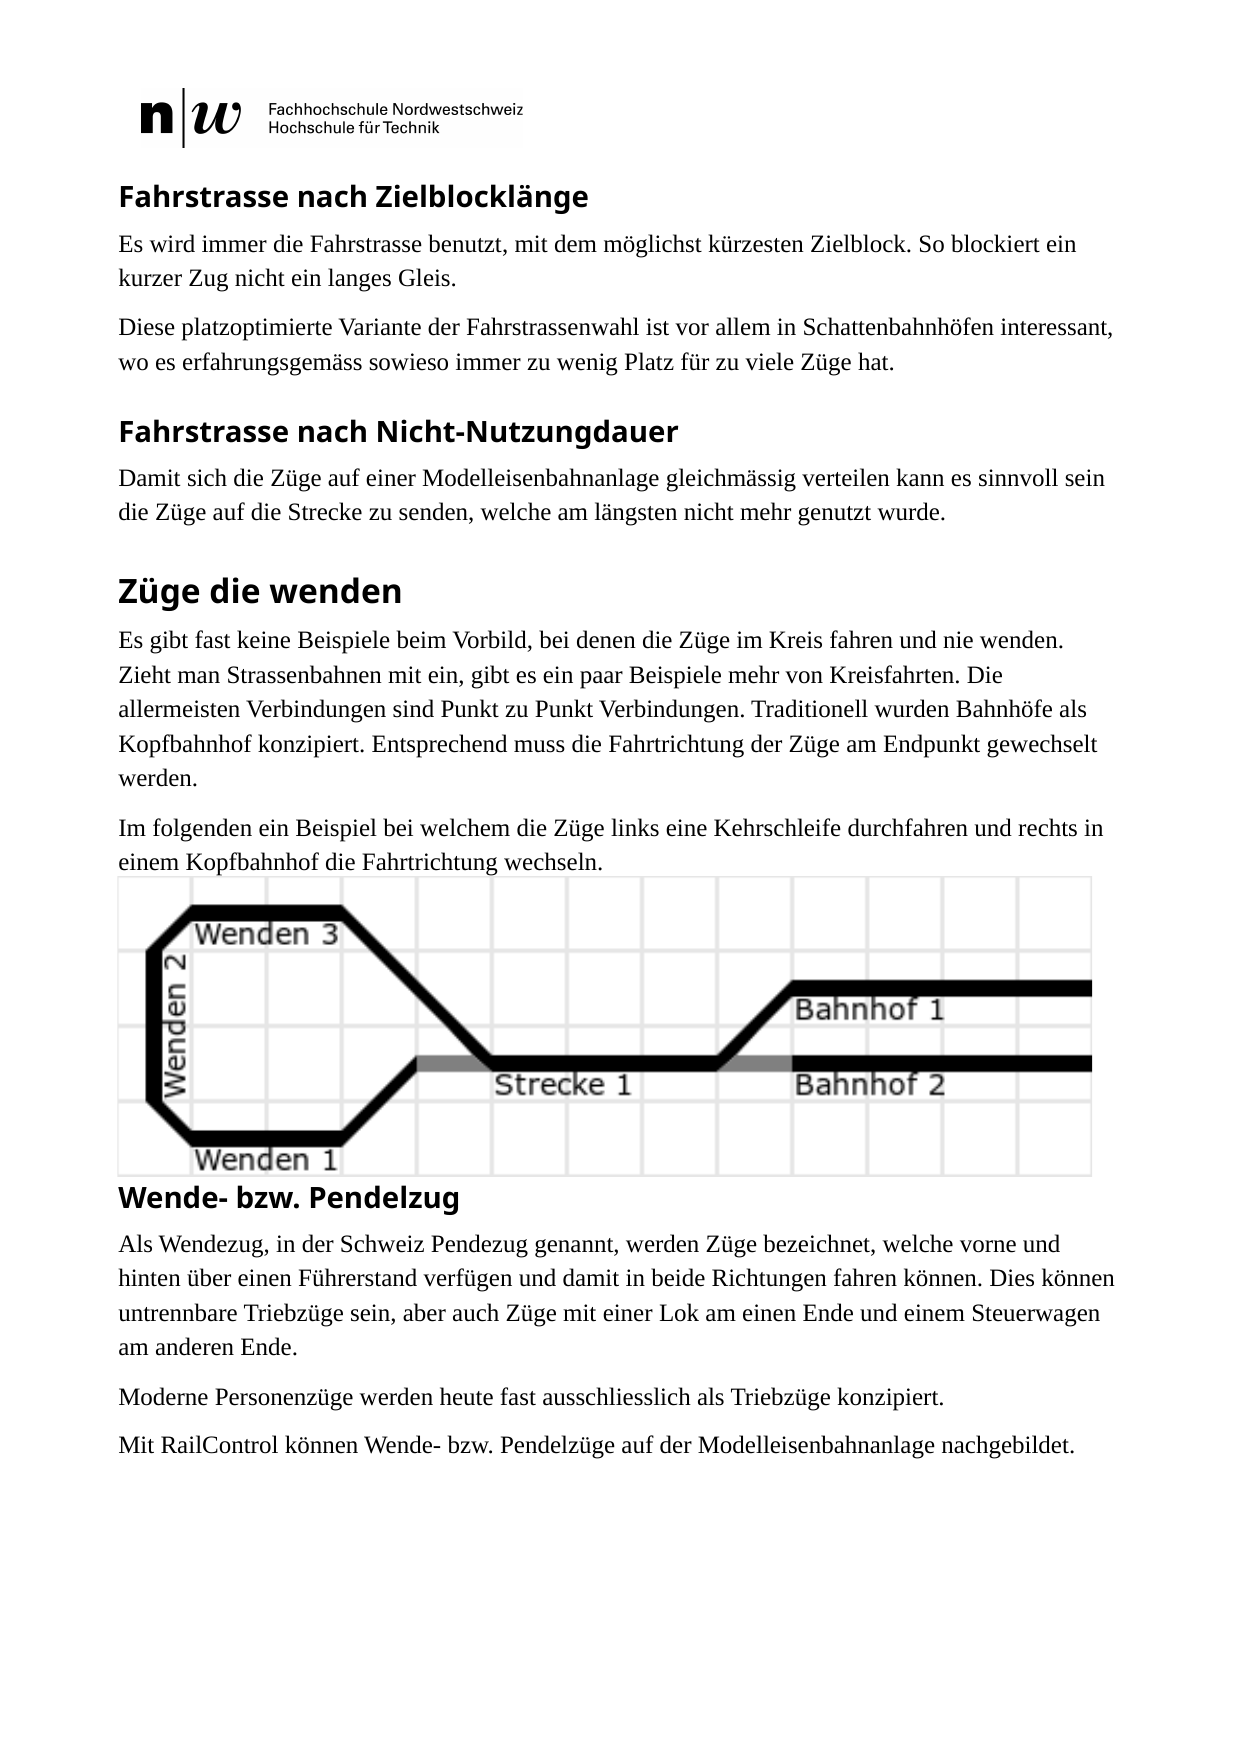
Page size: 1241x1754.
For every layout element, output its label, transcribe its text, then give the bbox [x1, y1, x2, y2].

picture [141, 88, 523, 148]
text Damit sich die Züge auf einer Modelleisenbahnanlage gleichmässig verteilen kann es sinnvoll sein die Züge auf die Strecke zu senden, welche am längsten nicht mehr genutzt wurde. [118, 463, 1122, 526]
subtitle Wende- bzw. Pendelzug [118, 1177, 1122, 1217]
text Diese platzoptimierte Variante der Fahrstrassenwahl ist vor allem in Schattenbahnhöfen interessant, wo es erfahrungsgemäss sowieso immer zu wenig Platz für zu viele Züge hat. [118, 312, 1122, 376]
text Moderne Personenzüge werden heute fast ausschliesslich als Triebzüge konzipiert. [118, 1382, 1122, 1410]
text Es gibt fast keine Beispiele beim Vorbild, bei denen die Züge im Kreis fahren und nie wenden. Zieht man Strassenbahnen mit ein, gibt es ein paar Beispiele mehr von Kreisfahrten. Die allermeisten Verbindungen sind Punkt zu Punkt Verbindungen. Traditionell wurden Bahnhöfe als Kopfbahnhof konzipiert. Entsprechend muss die Fahrtrichtung der Züge am Endpunkt gewechselt werden. [118, 626, 1122, 792]
subtitle Fahrstrasse nach Zielblocklänge [118, 176, 1122, 216]
text Als Wendezug, in der Schweiz Pendezug genannt, werden Züge bezeichnet, welche vorne und hinten über einen Führerstand verfügen und damit in beide Richtungen fahren können. Dies können untrennbare Triebzüge sein, aber auch Züge mit einer Lok am einen Ende und einem Steuerwagen am anderen Ende. [118, 1229, 1122, 1361]
text Im folgenden ein Beispiel bei welchem die Züge links eine Kehrschleife durchfahren und rechts in einem Kopfbahnhof die Fahrtrichtung wechseln. [118, 813, 1122, 876]
subtitle Fahrstrasse nach Nicht-Nutzungdauer [118, 411, 1122, 451]
text Es wird immer die Fahrstrasse benutzt, mit dem möglichst kürzesten Zielblock. So blockiert ein kurzer Zug nicht ein langes Gleis. [118, 229, 1122, 292]
picture [117, 876, 1093, 1177]
text Mit RailControl können Wende- bzw. Pendelzüge auf der Modelleisenbahnanlage nachgebildet. [118, 1431, 1122, 1459]
subtitle Züge die wenden [118, 567, 1122, 613]
